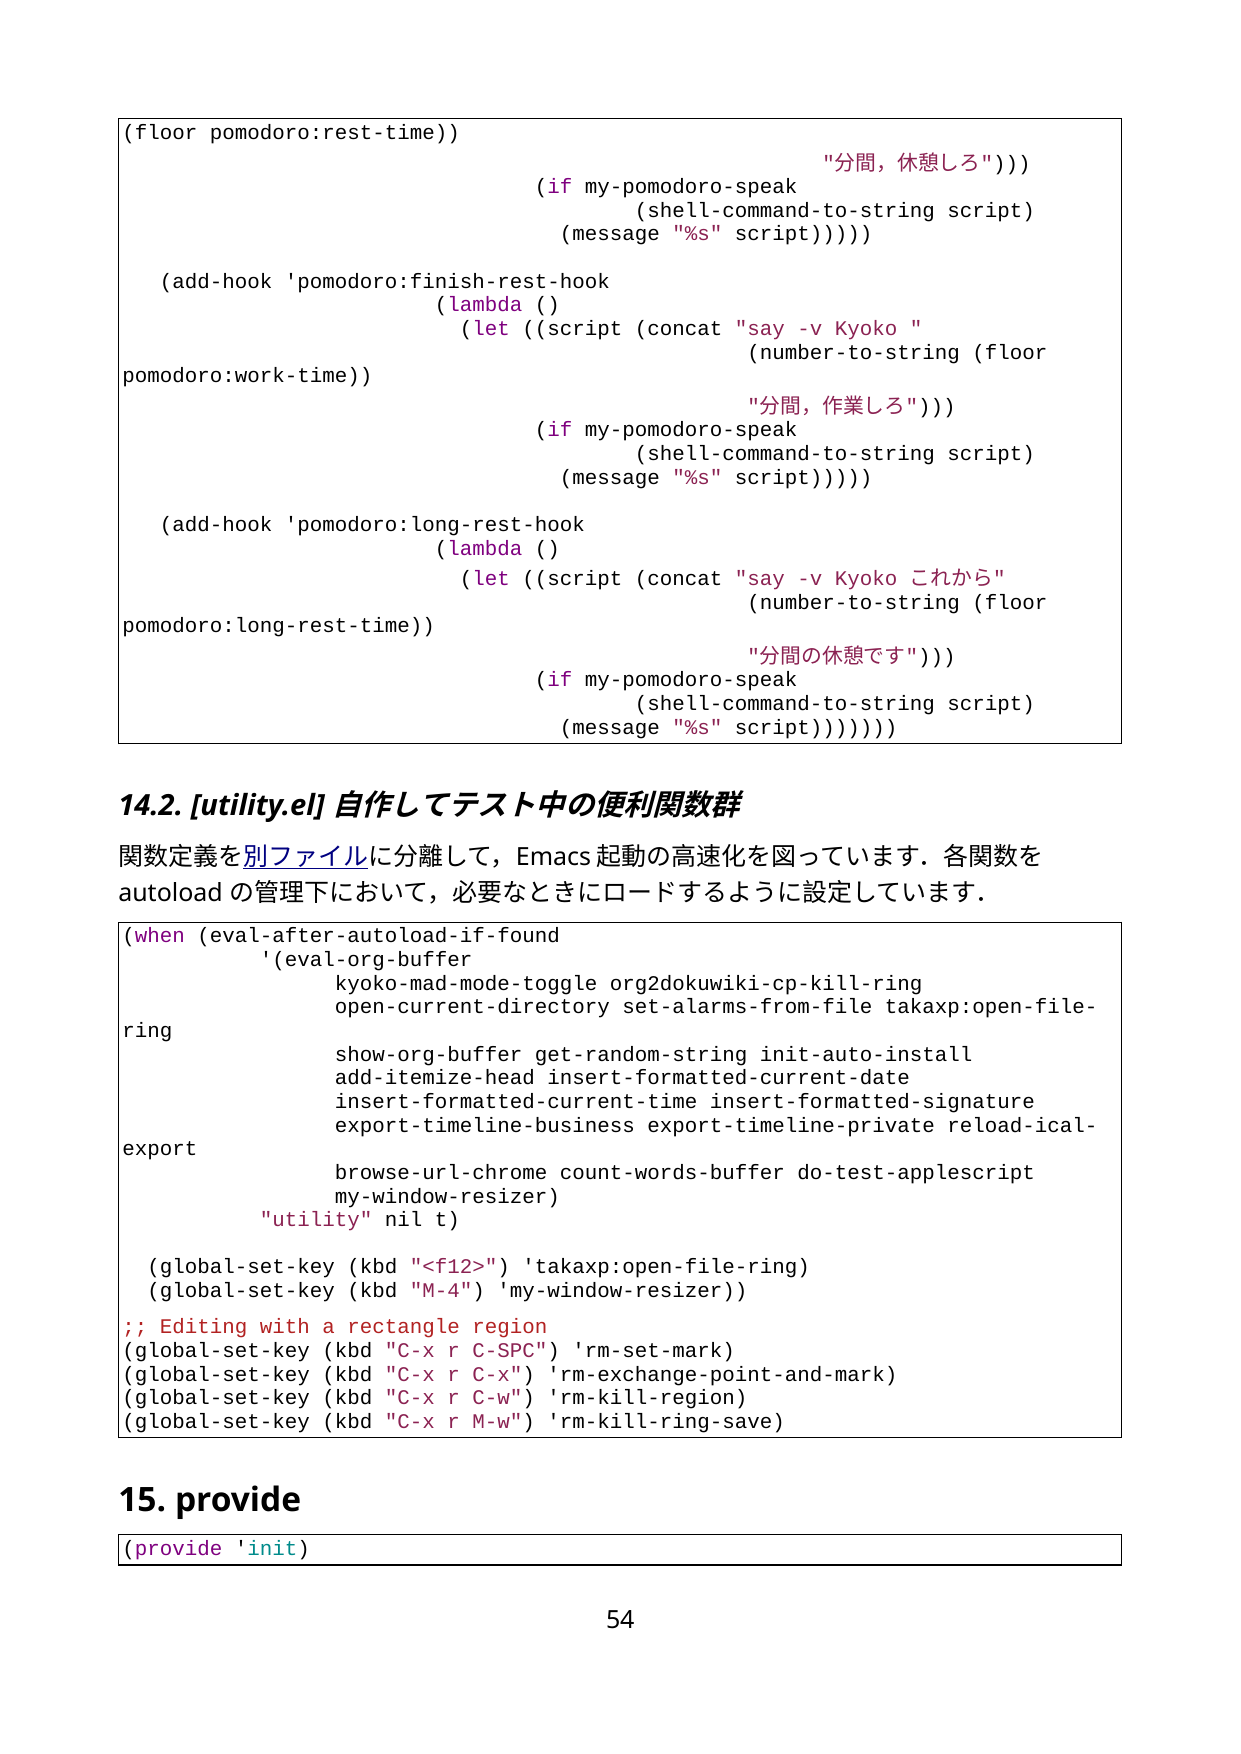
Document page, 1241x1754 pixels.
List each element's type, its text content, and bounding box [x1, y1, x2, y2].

text my-window-resizer) [119, 1182, 1121, 1205]
text (shell-command-to-string script) [119, 689, 1121, 713]
text '(eval-org-buffer [119, 945, 1121, 969]
text (let ((script (concat "say -v Kyoko これから" [119, 557, 1121, 588]
text (lambda () [119, 290, 1121, 314]
text (if my-pomodoro-speak [119, 415, 1121, 439]
text (if my-pomodoro-speak [119, 665, 1121, 689]
subtitle provide [118, 1476, 1122, 1522]
text (when (eval-after-autoload-if-found [119, 923, 1121, 945]
text kyoko-mad-mode-toggle org2dokuwiki-cp-kill-ring [119, 969, 1121, 992]
text (add-hook 'pomodoro:long-rest-hook [119, 510, 1121, 534]
text export-timeline-business export-timeline-private reload-ical-export [119, 1111, 1121, 1158]
text (number-to-string (floor pomodoro:work-time)) [119, 338, 1121, 385]
text (lambda () [119, 534, 1121, 557]
text (add-hook 'pomodoro:finish-rest-hook [119, 267, 1121, 290]
text (global-set-key (kbd "C-x r C-x") 'rm-exchange-point-and-mark) [119, 1359, 1121, 1383]
text (global-set-key (kbd "C-x r M-w") 'rm-kill-ring-save) [119, 1407, 1121, 1437]
text (global-set-key (kbd "M-4") 'my-window-resizer)) [119, 1276, 1121, 1304]
text (message "%s" script))))))) [119, 713, 1121, 743]
text 関数定義を別ファイルに分離して，Emacs起動の高速化を図っています．各関数を autoload の管理下において，必要なときにロードするように設定しています． [118, 837, 1122, 909]
text (global-set-key (kbd "<f12>") 'takaxp:open-file-ring) [119, 1253, 1121, 1276]
text "分間の休憩です"))) [119, 635, 1121, 665]
text (global-set-key (kbd "C-x r C-w") 'rm-kill-region) [119, 1383, 1121, 1407]
text (floor pomodoro:rest-time)) [119, 119, 1121, 142]
text (message "%s" script))))) [119, 463, 1121, 486]
text show-org-buffer get-random-string init-auto-install [119, 1040, 1121, 1063]
text (if my-pomodoro-speak [119, 172, 1121, 196]
text ;; Editing with a rectangle region [119, 1312, 1121, 1336]
text (shell-command-to-string script) [119, 439, 1121, 463]
text browse-url-chrome count-words-buffer do-test-applescript [119, 1158, 1121, 1182]
text insert-formatted-current-time insert-formatted-signature [119, 1087, 1121, 1111]
subtitle [utility.el] 自作してテスト中の便利関数群 [118, 782, 1122, 824]
text add-itemize-head insert-formatted-current-date [119, 1063, 1121, 1087]
text "utility" nil t) [119, 1205, 1121, 1229]
text open-current-directory set-alarms-from-file takaxp:open-file-ring [119, 992, 1121, 1040]
text (shell-command-to-string script) [119, 196, 1121, 219]
text (number-to-string (floor pomodoro:long-rest-time)) [119, 588, 1121, 635]
text (provide 'init) [119, 1535, 1121, 1564]
text "分間，休憩しろ"))) [119, 142, 1121, 172]
text (let ((script (concat "say -v Kyoko " [119, 314, 1121, 338]
text (global-set-key (kbd "C-x r C-SPC") 'rm-set-mark) [119, 1336, 1121, 1359]
text "分間，作業しろ"))) [119, 385, 1121, 415]
text (message "%s" script))))) [119, 219, 1121, 243]
